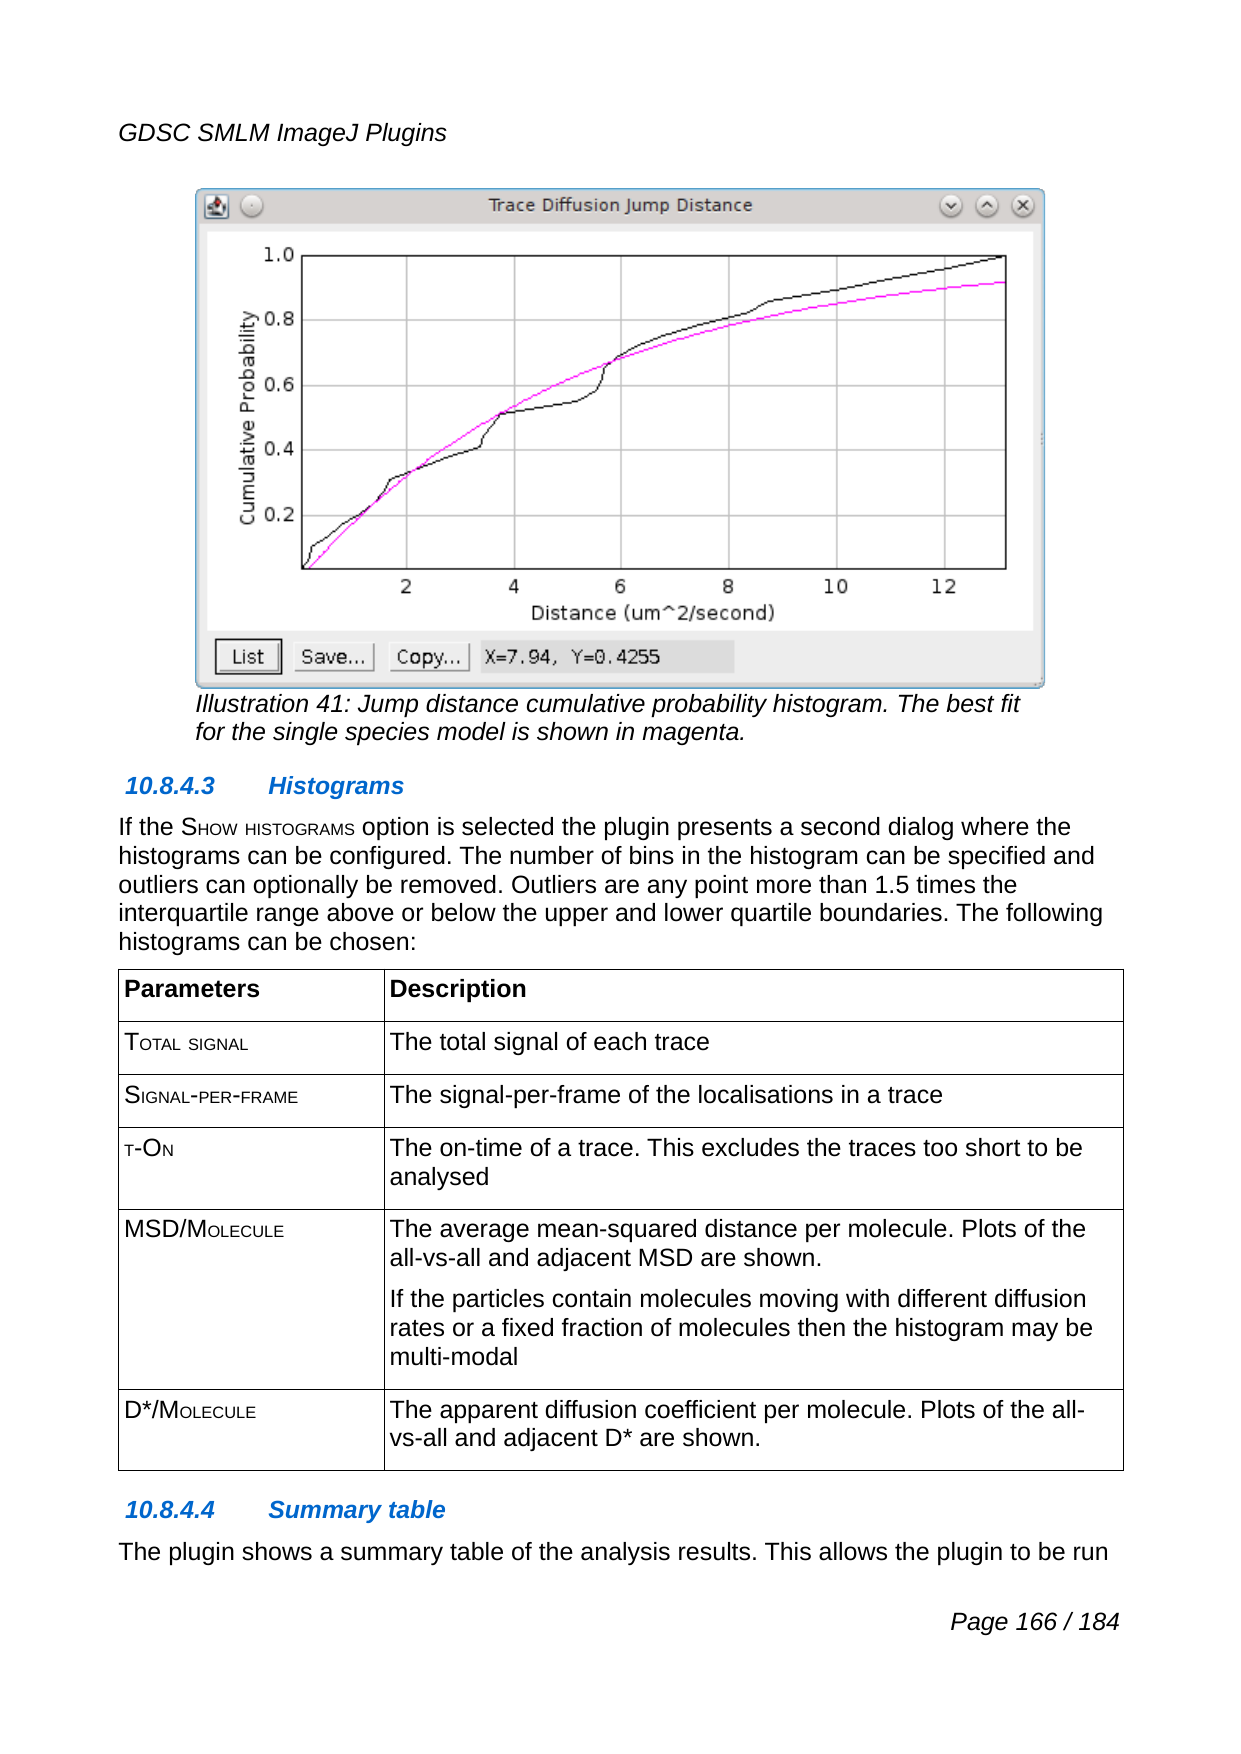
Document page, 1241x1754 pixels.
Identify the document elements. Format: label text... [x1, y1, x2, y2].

subtitle Histograms [118, 771, 1122, 800]
picture [195, 188, 1045, 689]
table_cell The on-time of a trace. This excludes the traces too short to be analysed [385, 1128, 1123, 1208]
table_cell Total signal [119, 1022, 384, 1074]
table_cell The apparent diffusion coefficient per molecule. Plots of the all-vs-all and adjacent D* are shown. [385, 1390, 1123, 1470]
table_header Description [385, 970, 1123, 1021]
table_cell MSD/Molecule [119, 1210, 384, 1389]
table_header Parameters [119, 970, 384, 1021]
text If the Show histograms option is selected the plugin presents a second dialog where the histograms can be configured. The number of bins in the histogram can be specified and outliers can optionally be removed. Outliers are any point more than 1.5 times the interquartile range above or below the upper and lower quartile boundaries. The following histograms can be chosen: [118, 812, 1122, 956]
table_cell Signal-per-frame [119, 1075, 384, 1127]
subtitle Summary table [118, 1495, 1122, 1524]
table_cell The total signal of each trace [385, 1022, 1123, 1074]
table_cell The average mean-squared distance per molecule. Plots of the all-vs-all and adjacent MSD are shown. If the particles contain molecules moving with different diffusion rates or a fixed fraction of molecules then the histogram may be multi-modal [385, 1210, 1123, 1389]
table_cell D*/Molecule [119, 1390, 384, 1470]
text The plugin shows a summary table of the analysis results. This allows the plugin to be run [118, 1536, 1122, 1565]
table_cell The signal-per-frame of the localisations in a trace [385, 1075, 1123, 1127]
text Illustration 41: Jump distance cumulative probability histogram. The best fit for the single species model is shown in magenta. [195, 689, 1045, 746]
table_cell t-On [119, 1128, 384, 1208]
